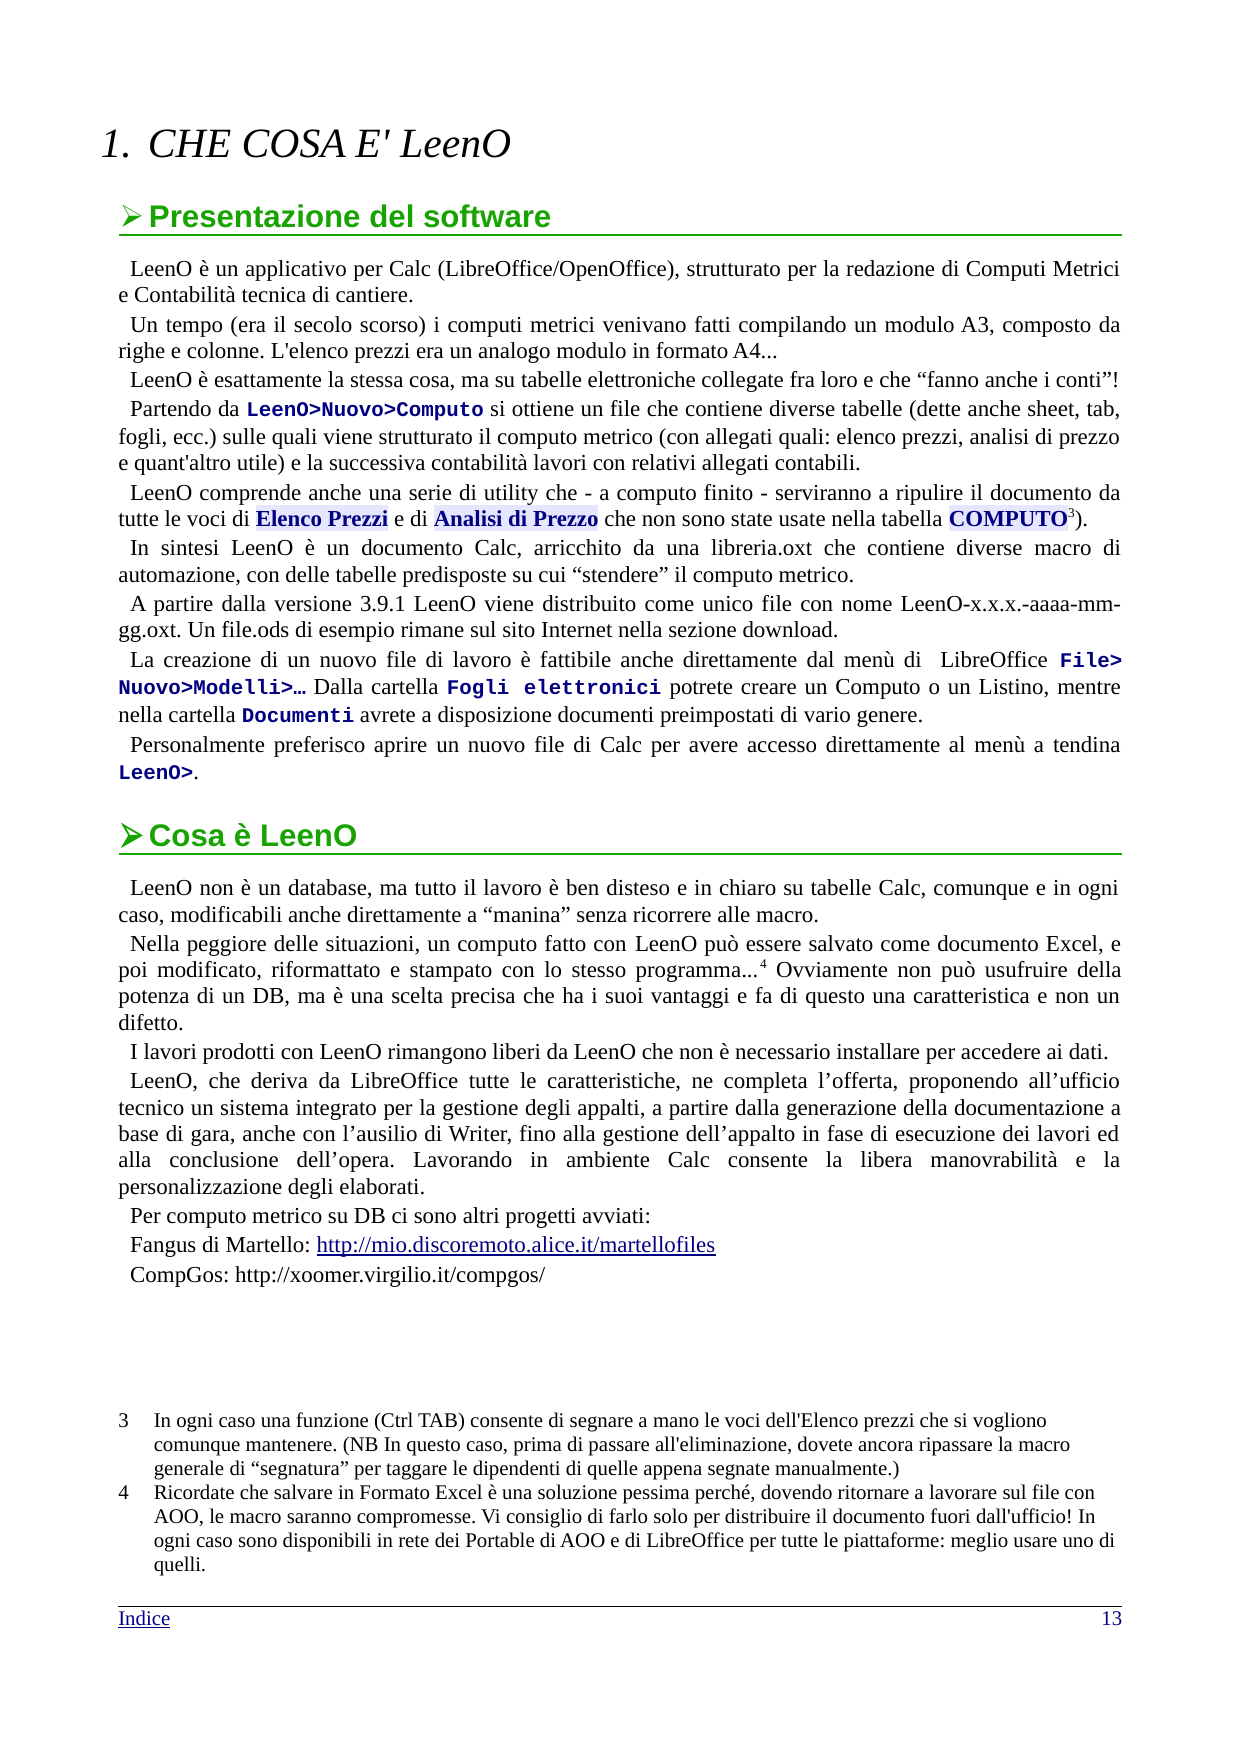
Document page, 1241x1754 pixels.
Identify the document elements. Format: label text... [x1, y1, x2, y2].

subtitle CHE COSA E' LeenO [100, 118, 1122, 166]
subtitle Cosa è LeenO [119, 817, 1122, 853]
text CompGos: http://xoomer.virgilio.it/compgos/ [118, 1261, 1122, 1287]
text LeenO è un applicativo per Calc (LibreOffice/OpenOffice), strutturato per la redazione di Computi Metrici e Contabilità tecnica di cantiere. [118, 255, 1122, 308]
text LeenO è esattamente la stessa cosa, ma su tabelle elettroniche collegate fra loro e che “fanno anche i conti”! [118, 366, 1122, 393]
subtitle Presentazione del software [119, 198, 1122, 234]
text In ogni caso una funzione (Ctrl TAB) consente di segnare a mano le voci dell'Elenco prezzi che si vogliono comunque mantenere. (NB In questo caso, prima di passare all'eliminazione, dovete ancora ripassare la macro generale di “segnatura” per taggare le dipendenti di quelle appena segnate manualmente.) [118, 1408, 1122, 1480]
text A partire dalla versione 3.9.1 LeenO viene distribuito come unico file con nome LeenO-x.x.x.-aaaa-mm-gg.oxt. Un file.ods di esempio rimane sul sito Internet nella sezione download. [118, 590, 1122, 643]
text LeenO, che deriva da LibreOffice tutte le caratteristiche, ne completa l’offerta, proponendo all’ufficio tecnico un sistema integrato per la gestione degli appalti, a partire dalla generazione della documentazione a base di gara, anche con l’ausilio di Writer, fino alla gestione dell’appalto in fase di esecuzione dei lavori ed alla conclusione dell’opera. Lavorando in ambiente Calc consente la libera manovrabilità e la personalizzazione degli elaborati. [118, 1067, 1122, 1199]
text Nella peggiore delle situazioni, un computo fatto con LeenO può essere salvato come documento Excel, e poi modificato, riformattato e stampato con lo stesso programma... Ovviamente non può usufruire della potenza di un DB, ma è una scelta precisa che ha i suoi vantaggi e fa di questo una caratteristica e non un difetto. [118, 930, 1122, 1035]
text Per computo metrico su DB ci sono altri progetti avviati: [118, 1202, 1122, 1228]
text Fangus di Martello: http://mio.discoremoto.alice.it/martellofiles [118, 1231, 1122, 1258]
text Ricordate che salvare in Formato Excel è una soluzione pessima perché, dovendo ritornare a lavorare sul file con AOO, le macro saranno compromesse. Vi consiglio di farlo solo per distribuire il documento fuori dall'ufficio! In ogni caso sono disponibili in rete dei Portable di AOO e di LibreOffice per tutte le piattaforme: meglio usare uno di quelli. [118, 1480, 1122, 1576]
text Partendo da LeenO>Nuovo>Computo si ottiene un file che contiene diverse tabelle (dette anche sheet, tab, fogli, ecc.) sulle quali viene strutturato il computo metrico (con allegati quali: elenco prezzi, analisi di prezzo e quant'altro utile) e la successiva contabilità lavori con relativi allegati contabili. [118, 396, 1122, 476]
text I lavori prodotti con LeenO rimangono liberi da LeenO che non è necessario installare per accedere ai dati. [118, 1038, 1122, 1064]
text LeenO comprende anche una serie di utility che - a computo finito - serviranno a ripulire il documento da tutte le voci di Elenco Prezzi e di Analisi di Prezzo che non sono state usate nella tabella COMPUTO). [118, 479, 1122, 531]
text Personalmente preferisco aprire un nuovo file di Calc per avere accesso direttamente al menù a tendina LeenO>. [118, 731, 1122, 785]
text Un tempo (era il secolo scorso) i computi metrici venivano fatti compilando un modulo A3, composto da righe e colonne. L'elenco prezzi era un analogo modulo in formato A4... [118, 311, 1122, 363]
text La creazione di un nuovo file di lavoro è fattibile anche direttamente dal menù di LibreOffice File> Nuovo>Modelli>… Dalla cartella Fogli elettronici potrete creare un Computo o un Listino, mentre nella cartella Documenti avrete a disposizione documenti preimpostati di vario genere. [118, 646, 1122, 728]
text LeenO non è un database, ma tutto il lavoro è ben disteso e in chiaro su tabelle Calc, comunque e in ogni caso, modificabili anche direttamente a “manina” senza ricorrere alle macro. [118, 874, 1122, 927]
text In sintesi LeenO è un documento Calc, arricchito da una libreria.oxt che contiene diverse macro di automazione, con delle tabelle predisposte su cui “stendere” il computo metrico. [118, 534, 1122, 587]
